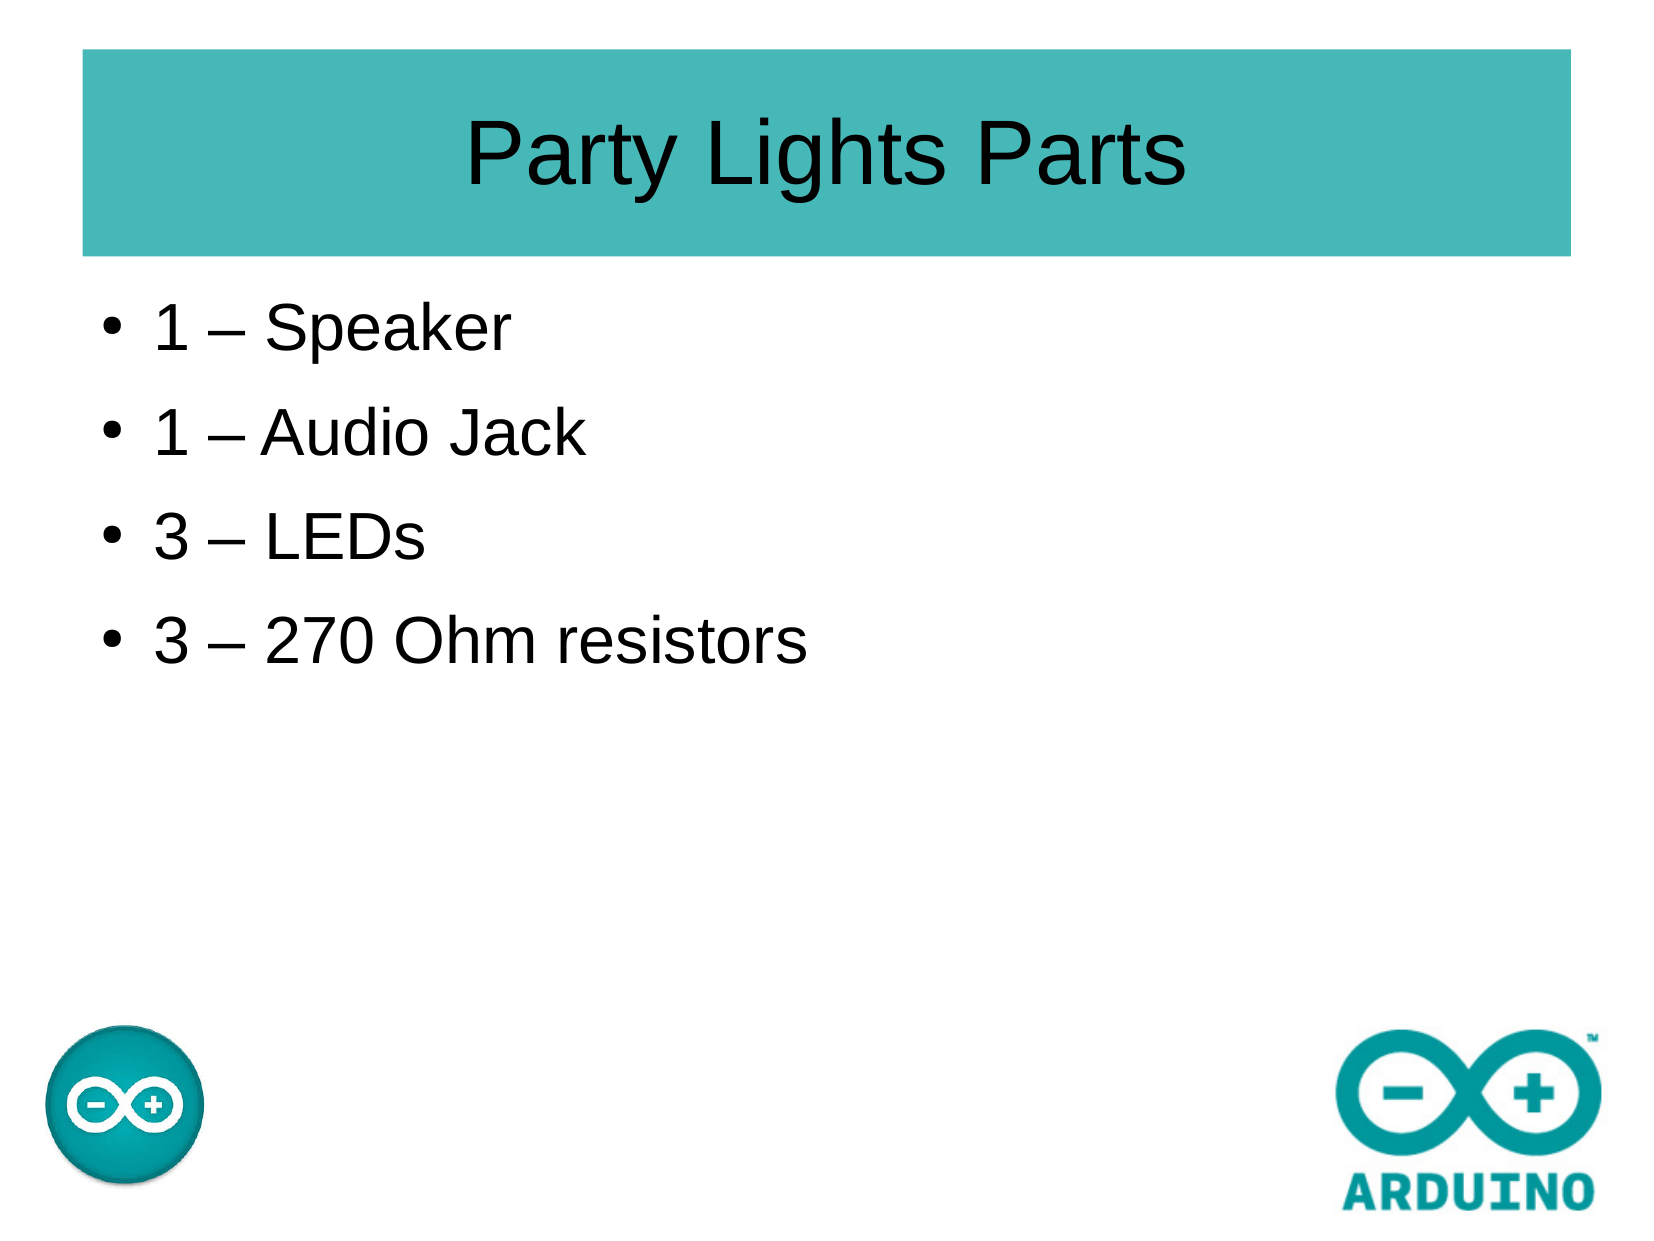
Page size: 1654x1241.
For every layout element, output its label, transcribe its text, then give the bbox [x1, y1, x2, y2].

picture [38, 1019, 211, 1192]
title Party Lights Parts [82, 49, 1571, 257]
picture [1290, 1005, 1649, 1239]
list 1 – Speaker 1 – Audio Jack 3 – LEDs 3 – 270 Ohm resistors [82, 290, 1538, 1010]
